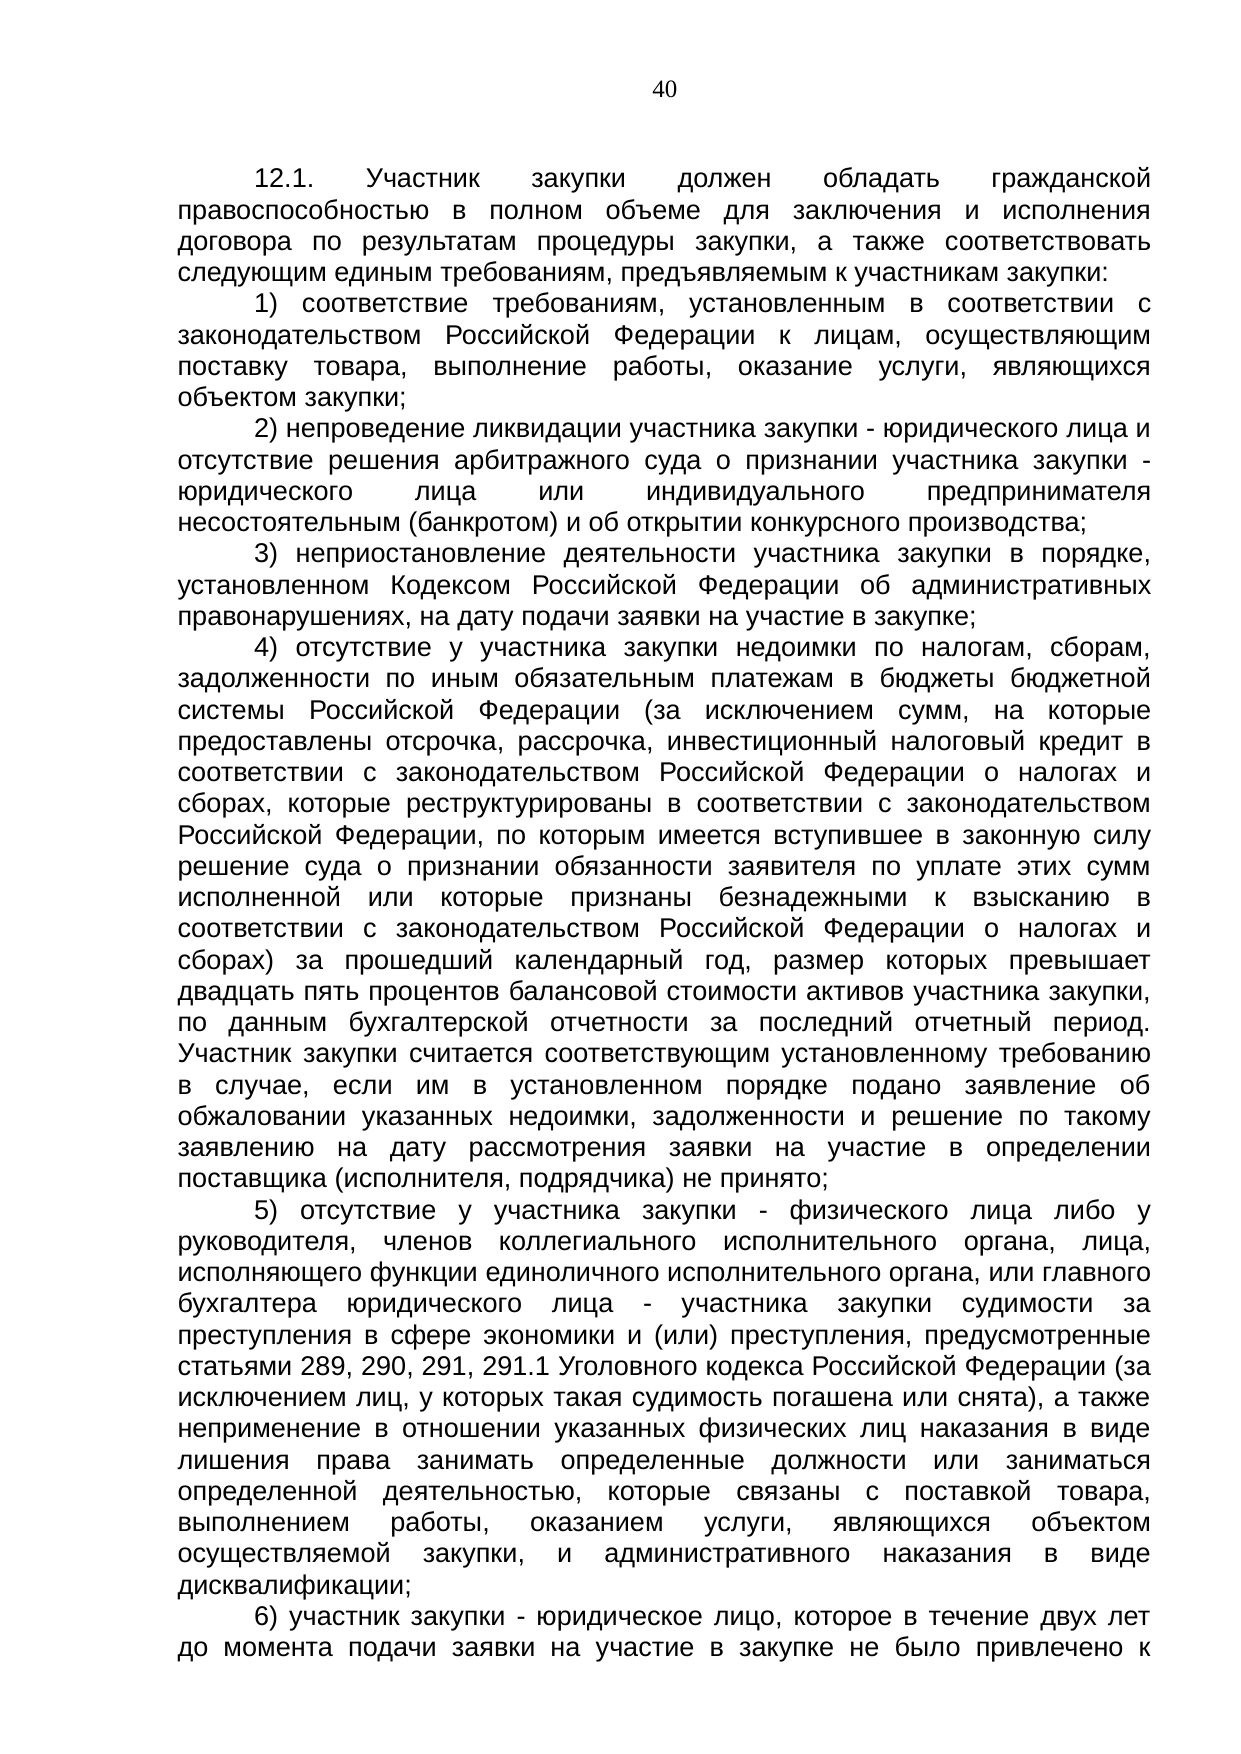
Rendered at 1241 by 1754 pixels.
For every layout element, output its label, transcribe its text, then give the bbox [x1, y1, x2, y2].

text 3) неприостановление деятельности участника закупки в порядке, установленном Кодексом Российской Федерации об административных правонарушениях, на дату подачи заявки на участие в закупке; [177, 537, 1152, 631]
text 2) непроведение ликвидации участника закупки - юридического лица и отсутствие решения арбитражного суда о признании участника закупки - юридического лица или индивидуального предпринимателя несостоятельным (банкротом) и об открытии конкурсного производства; [177, 412, 1152, 537]
text 1) соответствие требованиям, установленным в соответствии с законодательством Российской Федерации к лицам, осуществляющим поставку товара, выполнение работы, оказание услуги, являющихся объектом закупки; [177, 287, 1152, 412]
text 6) участник закупки - юридическое лицо, которое в течение двух лет до момента подачи заявки на участие в закупке не было привлечено к [177, 1600, 1152, 1662]
text 5) отсутствие у участника закупки - физического лица либо у руководителя, членов коллегиального исполнительного органа, лица, исполняющего функции единоличного исполнительного органа, или главного бухгалтера юридического лица - участника закупки судимости за преступления в сфере экономики и (или) преступления, предусмотренные статьями 289, 290, 291, 291.1 Уголовного кодекса Российской Федерации (за исключением лиц, у которых такая судимость погашена или снята), а также неприменение в отношении указанных физических лиц наказания в виде лишения права занимать определенные должности или заниматься определенной деятельностью, которые связаны с поставкой товара, выполнением работы, оказанием услуги, являющихся объектом осуществляемой закупки, и административного наказания в виде дисквалификации; [177, 1194, 1152, 1600]
text 12.1. Участник закупки должен обладать гражданской правоспособностью в полном объеме для заключения и исполнения договора по результатам процедуры закупки, а также соответствовать следующим единым требованиям, предъявляемым к участникам закупки: [177, 162, 1152, 287]
text 4) отсутствие у участника закупки недоимки по налогам, сборам, задолженности по иным обязательным платежам в бюджеты бюджетной системы Российской Федерации (за исключением сумм, на которые предоставлены отсрочка, рассрочка, инвестиционный налоговый кредит в соответствии с законодательством Российской Федерации о налогах и сборах, которые реструктурированы в соответствии с законодательством Российской Федерации, по которым имеется вступившее в законную силу решение суда о признании обязанности заявителя по уплате этих сумм исполненной или которые признаны безнадежными к взысканию в соответствии с законодательством Российской Федерации о налогах и сборах) за прошедший календарный год, размер которых превышает двадцать пять процентов балансовой стоимости активов участника закупки, по данным бухгалтерской отчетности за последний отчетный период. Участник закупки считается соответствующим установленному требованию в случае, если им в установленном порядке подано заявление об обжаловании указанных недоимки, задолженности и решение по такому заявлению на дату рассмотрения заявки на участие в определении поставщика (исполнителя, подрядчика) не принято; [177, 631, 1152, 1194]
